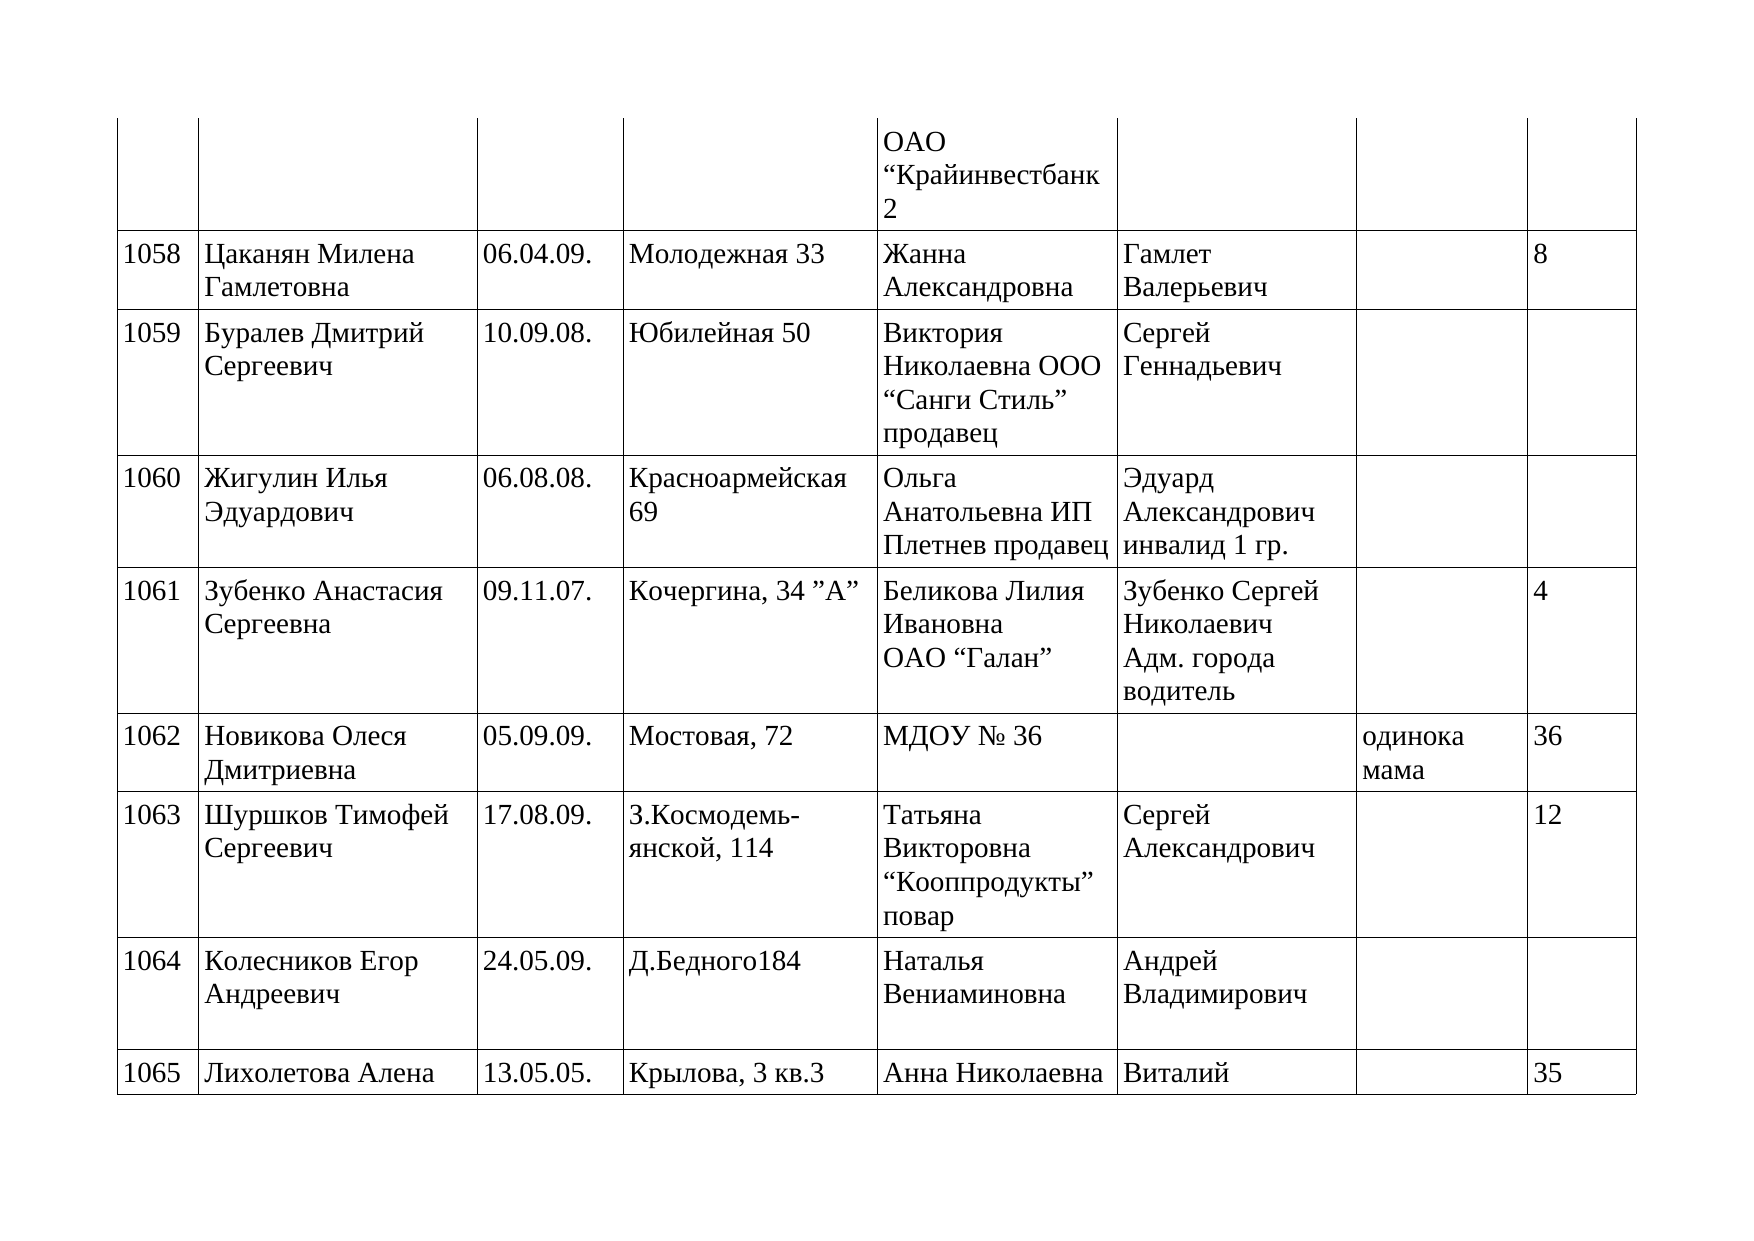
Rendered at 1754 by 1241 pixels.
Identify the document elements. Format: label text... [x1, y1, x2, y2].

table_cell Жанна Александровна [878, 231, 1117, 309]
table_cell 05.09.09. [478, 714, 623, 791]
table_cell Крылова, 3 кв.3 [624, 1050, 877, 1094]
table_cell [1357, 1050, 1527, 1094]
table_cell 1062 [118, 714, 198, 791]
table_cell 17.08.09. [478, 792, 623, 937]
table_cell Виталий [1118, 1050, 1356, 1094]
table_cell Мостовая, 72 [624, 714, 877, 791]
table_cell Юбилейная 50 [624, 310, 877, 455]
table_cell Молодежная 33 [624, 231, 877, 309]
table_cell 24.05.09. [478, 938, 623, 1049]
table_cell [1357, 938, 1527, 1049]
table_cell Жигулин Илья Эдуардович [199, 456, 477, 567]
table_cell 1059 [118, 310, 198, 455]
table_cell [1528, 456, 1636, 567]
table_cell Ольга Анатольевна ИП Плетнев продавец [878, 456, 1117, 567]
table_cell Зубенко Анастасия Сергеевна [199, 568, 477, 713]
table_cell Татьяна Викторовна “Кооппродукты” повар [878, 792, 1117, 937]
table_cell 35 [1528, 1050, 1636, 1094]
table_cell 36 [1528, 714, 1636, 791]
table_cell Зубенко Сергей Николаевич Адм. города водитель [1118, 568, 1356, 713]
table_cell [1528, 310, 1636, 455]
table_cell [1357, 568, 1527, 713]
table_cell Наталья Вениаминовна [878, 938, 1117, 1049]
table_cell 10.09.08. [478, 310, 623, 455]
table_cell [1357, 792, 1527, 937]
table_cell МДОУ № 36 [878, 714, 1117, 791]
table_cell Кочергина, 34 ”А” [624, 568, 877, 713]
table_cell 13.05.05. [478, 1050, 623, 1094]
table_cell Новикова Олеся Дмитриевна [199, 714, 477, 791]
table_cell Лихолетова Алена [199, 1050, 477, 1094]
table_cell Сергей Геннадьевич [1118, 310, 1356, 455]
table_cell 1061 [118, 568, 198, 713]
table_cell [1528, 938, 1636, 1049]
table_cell [199, 118, 477, 230]
table_cell [1528, 118, 1636, 230]
table_cell [1357, 456, 1527, 567]
table_cell 06.08.08. [478, 456, 623, 567]
table_cell 8 [1528, 231, 1636, 309]
table_cell ОАО “Крайинвестбанк2 [878, 118, 1117, 230]
table_cell Андрей Владимирович [1118, 938, 1356, 1049]
table_cell 1058 [118, 231, 198, 309]
table_cell Беликова Лилия Ивановна ОАО “Галан” [878, 568, 1117, 713]
table_cell Д.Бедного184 [624, 938, 877, 1049]
table_cell Эдуард Александрович инвалид 1 гр. [1118, 456, 1356, 567]
table_cell [624, 118, 877, 230]
table_cell 4 [1528, 568, 1636, 713]
table_cell Красноармейская 69 [624, 456, 877, 567]
table_cell Шуршков Тимофей Сергеевич [199, 792, 477, 937]
table_cell Сергей Александрович [1118, 792, 1356, 937]
table_cell [118, 118, 198, 230]
table_cell [1118, 118, 1356, 230]
table_cell Буралев Дмитрий Сергеевич [199, 310, 477, 455]
table_cell Анна Николаевна [878, 1050, 1117, 1094]
table_cell 1063 [118, 792, 198, 937]
table_cell Виктория Николаевна ООО “Санги Стиль” продавец [878, 310, 1117, 455]
table_cell [478, 118, 623, 230]
table_cell 1060 [118, 456, 198, 567]
table_cell одинока мама [1357, 714, 1527, 791]
table_cell Колесников Егор Андреевич [199, 938, 477, 1049]
table_cell З.Космодемь-янской, 114 [624, 792, 877, 937]
table_cell [1357, 310, 1527, 455]
table_cell 1065 [118, 1050, 198, 1094]
table_cell [1357, 231, 1527, 309]
table_cell [1118, 714, 1356, 791]
table_cell 06.04.09. [478, 231, 623, 309]
table_cell 12 [1528, 792, 1636, 937]
table_cell Гамлет Валерьевич [1118, 231, 1356, 309]
table_cell 09.11.07. [478, 568, 623, 713]
table_cell 1064 [118, 938, 198, 1049]
table_cell [1357, 118, 1527, 230]
table_cell Цаканян Милена Гамлетовна [199, 231, 477, 309]
